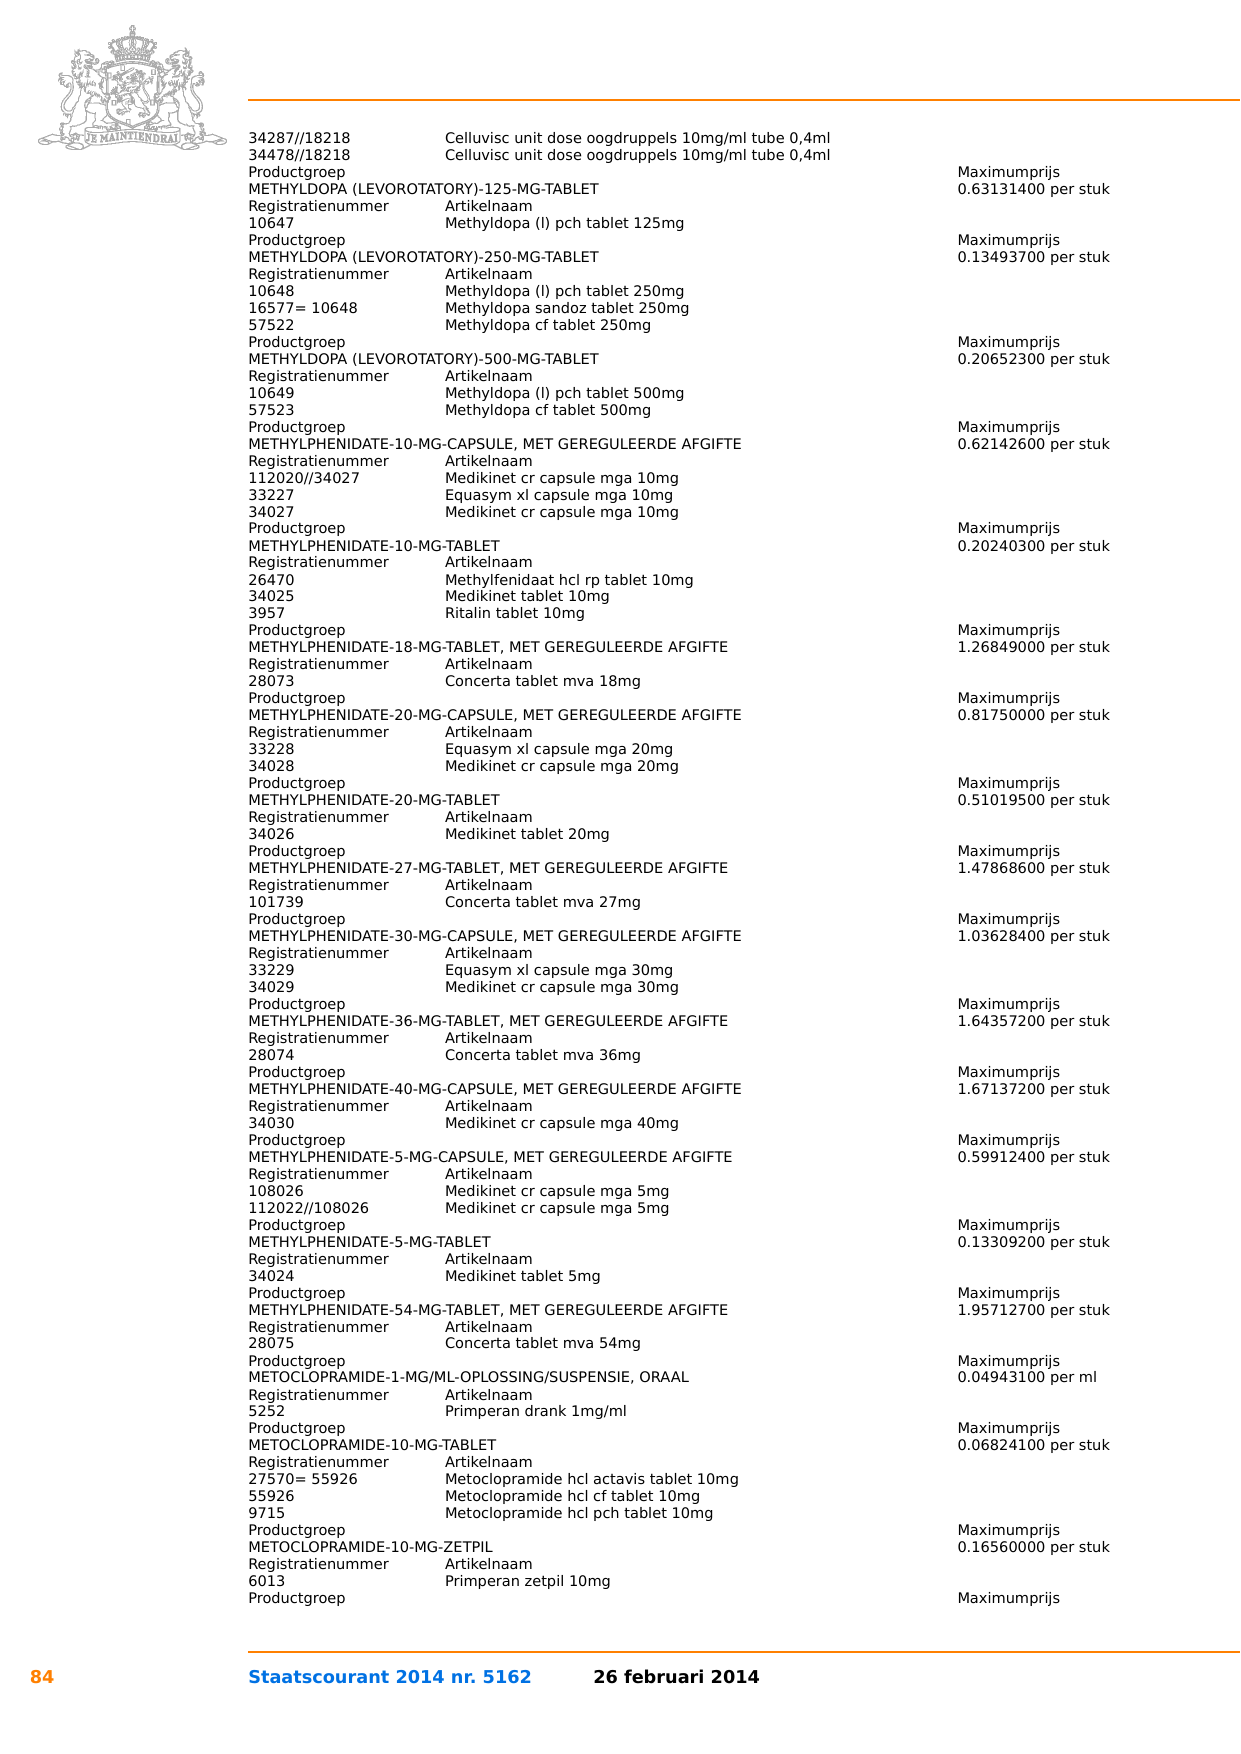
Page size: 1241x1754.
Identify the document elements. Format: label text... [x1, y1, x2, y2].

table_cell Maximumprijs [951, 911, 1163, 928]
table_cell [951, 758, 1163, 775]
table_cell 0.13309200 per stuk [951, 1234, 1163, 1251]
table_cell 0.20652300 per stuk [951, 351, 1163, 368]
table_cell Maximumprijs [951, 1064, 1163, 1081]
table_cell Productgroep [248, 1217, 439, 1233]
table_cell METHYLPHENIDATE-20-MG-TABLET [248, 792, 951, 809]
table_cell [951, 147, 1163, 164]
table_cell Medikinet cr capsule mga 10mg [439, 470, 951, 486]
table_cell METOCLOPRAMIDE-1-MG/ML-OPLOSSING/SUSPENSIE, ORAAL [248, 1369, 951, 1386]
table_cell [951, 486, 1163, 503]
table_cell Artikelnaam [439, 1030, 951, 1047]
table_cell [951, 1098, 1163, 1115]
table_cell 0.62142600 per stuk [951, 436, 1163, 452]
table_cell [951, 741, 1163, 758]
table_cell Registratienummer [248, 724, 439, 741]
table_cell Artikelnaam [439, 1556, 951, 1573]
table_cell [439, 622, 951, 639]
table_cell Medikinet tablet 10mg [439, 588, 951, 605]
table_cell [951, 588, 1163, 605]
table_cell 34030 [248, 1115, 439, 1132]
table_cell 1.26849000 per stuk [951, 639, 1163, 656]
table_cell Concerta tablet mva 54mg [439, 1335, 951, 1352]
table_cell [951, 215, 1163, 232]
table_cell 34029 [248, 979, 439, 996]
table_cell Productgroep [248, 1064, 439, 1081]
table_cell METOCLOPRAMIDE-10-MG-TABLET [248, 1437, 951, 1454]
table_cell Methyldopa (l) pch tablet 500mg [439, 385, 951, 402]
table_cell Artikelnaam [439, 945, 951, 962]
table_cell Artikelnaam [439, 554, 951, 571]
table_cell 34028 [248, 758, 439, 775]
table_cell Registratienummer [248, 198, 439, 215]
table_cell Celluvisc unit dose oogdruppels 10mg/ml tube 0,4ml [439, 147, 951, 164]
table_cell Registratienummer [248, 1556, 439, 1573]
table_cell 34024 [248, 1268, 439, 1284]
table_cell [951, 368, 1163, 384]
table_cell Artikelnaam [439, 877, 951, 894]
table_cell Concerta tablet mva 18mg [439, 673, 951, 690]
table_cell [951, 1030, 1163, 1047]
table_cell 33229 [248, 962, 439, 979]
table_cell [951, 979, 1163, 996]
table_cell 57523 [248, 402, 439, 418]
table_cell Registratienummer [248, 809, 439, 826]
table_cell 0.06824100 per stuk [951, 1437, 1163, 1454]
table_cell METHYLDOPA (LEVOROTATORY)-125-MG-TABLET [248, 181, 951, 198]
table_cell 34026 [248, 826, 439, 843]
table_cell [951, 317, 1163, 334]
table_cell Maximumprijs [951, 1353, 1163, 1369]
table_cell [951, 673, 1163, 690]
table_cell Methyldopa sandoz tablet 250mg [439, 300, 951, 317]
table_cell 28075 [248, 1335, 439, 1352]
table_cell Productgroep [248, 1132, 439, 1149]
table_cell Productgroep [248, 1522, 439, 1539]
table_cell [951, 1251, 1163, 1267]
table_cell Maximumprijs [951, 1217, 1163, 1233]
table_cell [951, 283, 1163, 300]
table_cell 0.59912400 per stuk [951, 1149, 1163, 1166]
table_cell [439, 1132, 951, 1149]
table_cell METHYLPHENIDATE-10-MG-TABLET [248, 538, 951, 554]
table_cell 9715 [248, 1505, 439, 1522]
table_cell METHYLPHENIDATE-20-MG-CAPSULE, MET GEREGULEERDE AFGIFTE [248, 707, 951, 724]
table_cell [951, 1403, 1163, 1420]
table_cell [951, 571, 1163, 588]
picture [38, 25, 227, 150]
table_cell [951, 1505, 1163, 1522]
table_cell [439, 520, 951, 537]
table_cell 10647 [248, 215, 439, 232]
table_cell [951, 300, 1163, 317]
table_cell 26470 [248, 571, 439, 588]
table_cell [951, 385, 1163, 402]
table_cell METHYLDOPA (LEVOROTATORY)-250-MG-TABLET [248, 249, 951, 266]
table_cell Maximumprijs [951, 1420, 1163, 1437]
table_cell Artikelnaam [439, 198, 951, 215]
table_cell METHYLPHENIDATE-10-MG-CAPSULE, MET GEREGULEERDE AFGIFTE [248, 436, 951, 452]
table_cell [951, 402, 1163, 418]
table_cell [951, 605, 1163, 622]
table_cell 112022//108026 [248, 1200, 439, 1217]
table_cell Artikelnaam [439, 1386, 951, 1403]
table_cell Artikelnaam [439, 266, 951, 283]
table_cell METHYLPHENIDATE-54-MG-TABLET, MET GEREGULEERDE AFGIFTE [248, 1301, 951, 1318]
table_cell [951, 1488, 1163, 1505]
table_cell Artikelnaam [439, 453, 951, 469]
table_cell [951, 1454, 1163, 1471]
table_cell 0.63131400 per stuk [951, 181, 1163, 198]
table_cell Equasym xl capsule mga 30mg [439, 962, 951, 979]
table_cell 1.03628400 per stuk [951, 928, 1163, 945]
table_cell 6013 [248, 1573, 439, 1590]
table_cell Productgroep [248, 164, 439, 181]
table_cell [951, 1471, 1163, 1488]
table_cell Registratienummer [248, 1454, 439, 1471]
table_cell METOCLOPRAMIDE-10-MG-ZETPIL [248, 1539, 951, 1556]
table_cell Maximumprijs [951, 775, 1163, 792]
table_cell METHYLPHENIDATE-5-MG-CAPSULE, MET GEREGULEERDE AFGIFTE [248, 1149, 951, 1166]
table_cell Maximumprijs [951, 843, 1163, 860]
table_cell Methyldopa (l) pch tablet 125mg [439, 215, 951, 232]
table_cell Productgroep [248, 775, 439, 792]
table_cell [951, 1115, 1163, 1132]
table_cell 28074 [248, 1047, 439, 1064]
table_cell Maximumprijs [951, 622, 1163, 639]
table_cell [439, 1285, 951, 1301]
table_cell Productgroep [248, 232, 439, 249]
table_cell Medikinet tablet 5mg [439, 1268, 951, 1284]
table_cell [951, 1200, 1163, 1217]
table_cell [951, 1573, 1163, 1590]
table_cell 112020//34027 [248, 470, 439, 486]
table_cell [951, 826, 1163, 843]
table_cell [439, 1420, 951, 1437]
table_cell 0.20240300 per stuk [951, 538, 1163, 554]
table_cell Maximumprijs [951, 1285, 1163, 1301]
table_cell Equasym xl capsule mga 10mg [439, 486, 951, 503]
table_cell Artikelnaam [439, 1454, 951, 1471]
table_cell 33228 [248, 741, 439, 758]
table_cell Registratienummer [248, 453, 439, 469]
table_cell METHYLPHENIDATE-27-MG-TABLET, MET GEREGULEERDE AFGIFTE [248, 860, 951, 877]
table_cell Registratienummer [248, 656, 439, 673]
table_cell Medikinet cr capsule mga 5mg [439, 1200, 951, 1217]
table_cell [951, 1386, 1163, 1403]
table_cell Artikelnaam [439, 809, 951, 826]
table_cell METHYLPHENIDATE-40-MG-CAPSULE, MET GEREGULEERDE AFGIFTE [248, 1081, 951, 1098]
table_cell 1.95712700 per stuk [951, 1301, 1163, 1318]
table_cell Medikinet tablet 20mg [439, 826, 951, 843]
table_cell METHYLPHENIDATE-30-MG-CAPSULE, MET GEREGULEERDE AFGIFTE [248, 928, 951, 945]
table_cell Maximumprijs [951, 1132, 1163, 1149]
table_cell Artikelnaam [439, 1319, 951, 1335]
table_cell 27570= 55926 [248, 1471, 439, 1488]
table_cell Maximumprijs [951, 419, 1163, 436]
table_cell [439, 1217, 951, 1233]
table_cell [439, 690, 951, 707]
table_cell [439, 419, 951, 436]
table_cell Primperan zetpil 10mg [439, 1573, 951, 1590]
table_cell [951, 266, 1163, 283]
table_cell Productgroep [248, 1590, 439, 1607]
table_cell [951, 809, 1163, 826]
table_cell [439, 996, 951, 1013]
table_cell Registratienummer [248, 554, 439, 571]
table_cell Medikinet cr capsule mga 10mg [439, 504, 951, 520]
table_cell 28073 [248, 673, 439, 690]
table_cell Medikinet cr capsule mga 30mg [439, 979, 951, 996]
table_cell [439, 334, 951, 351]
table_cell Artikelnaam [439, 724, 951, 741]
table_cell Methyldopa (l) pch tablet 250mg [439, 283, 951, 300]
table_cell [951, 1335, 1163, 1352]
table_cell Metoclopramide hcl actavis tablet 10mg [439, 1471, 951, 1488]
table_cell Artikelnaam [439, 1098, 951, 1115]
table_cell 16577= 10648 [248, 300, 439, 317]
table_cell [951, 453, 1163, 469]
table_cell Maximumprijs [951, 1522, 1163, 1539]
table_cell Maximumprijs [951, 164, 1163, 181]
table_cell 0.13493700 per stuk [951, 249, 1163, 266]
table_cell [439, 1590, 951, 1607]
table_cell [951, 962, 1163, 979]
table_cell [951, 1319, 1163, 1335]
table_cell Productgroep [248, 334, 439, 351]
table_cell [951, 554, 1163, 571]
table_cell 33227 [248, 486, 439, 503]
table_cell Methyldopa cf tablet 250mg [439, 317, 951, 334]
table_cell METHYLPHENIDATE-5-MG-TABLET [248, 1234, 951, 1251]
table_cell 0.81750000 per stuk [951, 707, 1163, 724]
table_cell Productgroep [248, 419, 439, 436]
table_cell [951, 470, 1163, 486]
table_cell Medikinet cr capsule mga 5mg [439, 1183, 951, 1199]
table_cell Concerta tablet mva 27mg [439, 894, 951, 911]
table_cell [951, 1556, 1163, 1573]
table_cell 1.64357200 per stuk [951, 1013, 1163, 1030]
table_cell Productgroep [248, 996, 439, 1013]
table_cell Methylfenidaat hcl rp tablet 10mg [439, 571, 951, 588]
table_cell 55926 [248, 1488, 439, 1505]
table_cell Registratienummer [248, 1251, 439, 1267]
table_cell Methyldopa cf tablet 500mg [439, 402, 951, 418]
table_cell 34027 [248, 504, 439, 520]
table_cell Registratienummer [248, 945, 439, 962]
table_cell Artikelnaam [439, 656, 951, 673]
table_cell [439, 775, 951, 792]
table_cell 108026 [248, 1183, 439, 1199]
table_cell 34478//18218 [248, 147, 439, 164]
table_cell Artikelnaam [439, 1251, 951, 1267]
table_cell Maximumprijs [951, 690, 1163, 707]
table_cell Maximumprijs [951, 520, 1163, 537]
table_cell Productgroep [248, 911, 439, 928]
table_cell Productgroep [248, 690, 439, 707]
table_cell Maximumprijs [951, 1590, 1163, 1607]
table_cell 0.04943100 per ml [951, 1369, 1163, 1386]
table_cell Primperan drank 1mg/ml [439, 1403, 951, 1420]
table_cell Maximumprijs [951, 996, 1163, 1013]
table_cell Maximumprijs [951, 334, 1163, 351]
table_cell [951, 656, 1163, 673]
table_cell 1.47868600 per stuk [951, 860, 1163, 877]
table_cell [951, 1166, 1163, 1183]
table_cell Artikelnaam [439, 1166, 951, 1183]
table_cell 10648 [248, 283, 439, 300]
table_cell Concerta tablet mva 36mg [439, 1047, 951, 1064]
table_cell Medikinet cr capsule mga 20mg [439, 758, 951, 775]
table_cell [951, 724, 1163, 741]
table_cell [951, 504, 1163, 520]
table_cell Registratienummer [248, 1030, 439, 1047]
table_cell 5252 [248, 1403, 439, 1420]
table_cell [439, 232, 951, 249]
table_cell Productgroep [248, 622, 439, 639]
table_cell 34025 [248, 588, 439, 605]
table_cell Equasym xl capsule mga 20mg [439, 741, 951, 758]
table_cell 0.16560000 per stuk [951, 1539, 1163, 1556]
table_cell Artikelnaam [439, 368, 951, 384]
table_cell Registratienummer [248, 266, 439, 283]
table_cell 57522 [248, 317, 439, 334]
table_cell [951, 894, 1163, 911]
table_cell [439, 164, 951, 181]
table_cell Productgroep [248, 1285, 439, 1301]
table_cell [439, 843, 951, 860]
table_cell Registratienummer [248, 368, 439, 384]
table_cell Metoclopramide hcl pch tablet 10mg [439, 1505, 951, 1522]
table_cell Medikinet cr capsule mga 40mg [439, 1115, 951, 1132]
table_cell 101739 [248, 894, 439, 911]
table_cell [951, 1268, 1163, 1284]
table_cell Registratienummer [248, 1386, 439, 1403]
table_cell 1.67137200 per stuk [951, 1081, 1163, 1098]
table_cell [439, 911, 951, 928]
table_cell Registratienummer [248, 1098, 439, 1115]
table_cell [439, 1522, 951, 1539]
table_cell [951, 945, 1163, 962]
table_cell Productgroep [248, 1353, 439, 1369]
table_cell Productgroep [248, 1420, 439, 1437]
table_cell Productgroep [248, 843, 439, 860]
table_cell Ritalin tablet 10mg [439, 605, 951, 622]
table_cell Registratienummer [248, 877, 439, 894]
table_cell [951, 198, 1163, 215]
table_cell METHYLDOPA (LEVOROTATORY)-500-MG-TABLET [248, 351, 951, 368]
table_cell Celluvisc unit dose oogdruppels 10mg/ml tube 0,4ml [439, 130, 951, 147]
table_cell Maximumprijs [951, 232, 1163, 249]
table_cell 3957 [248, 605, 439, 622]
table_cell METHYLPHENIDATE-18-MG-TABLET, MET GEREGULEERDE AFGIFTE [248, 639, 951, 656]
table_cell Registratienummer [248, 1166, 439, 1183]
table_cell [951, 1183, 1163, 1199]
table_cell [951, 1047, 1163, 1064]
table_cell Productgroep [248, 520, 439, 537]
table_cell 10649 [248, 385, 439, 402]
table_cell Registratienummer [248, 1319, 439, 1335]
table_cell [439, 1064, 951, 1081]
table_cell [951, 877, 1163, 894]
table_cell 0.51019500 per stuk [951, 792, 1163, 809]
table_cell [439, 1353, 951, 1369]
table_cell Metoclopramide hcl cf tablet 10mg [439, 1488, 951, 1505]
table_cell METHYLPHENIDATE-36-MG-TABLET, MET GEREGULEERDE AFGIFTE [248, 1013, 951, 1030]
table_cell 34287//18218 [248, 130, 439, 147]
table_cell [951, 130, 1163, 147]
